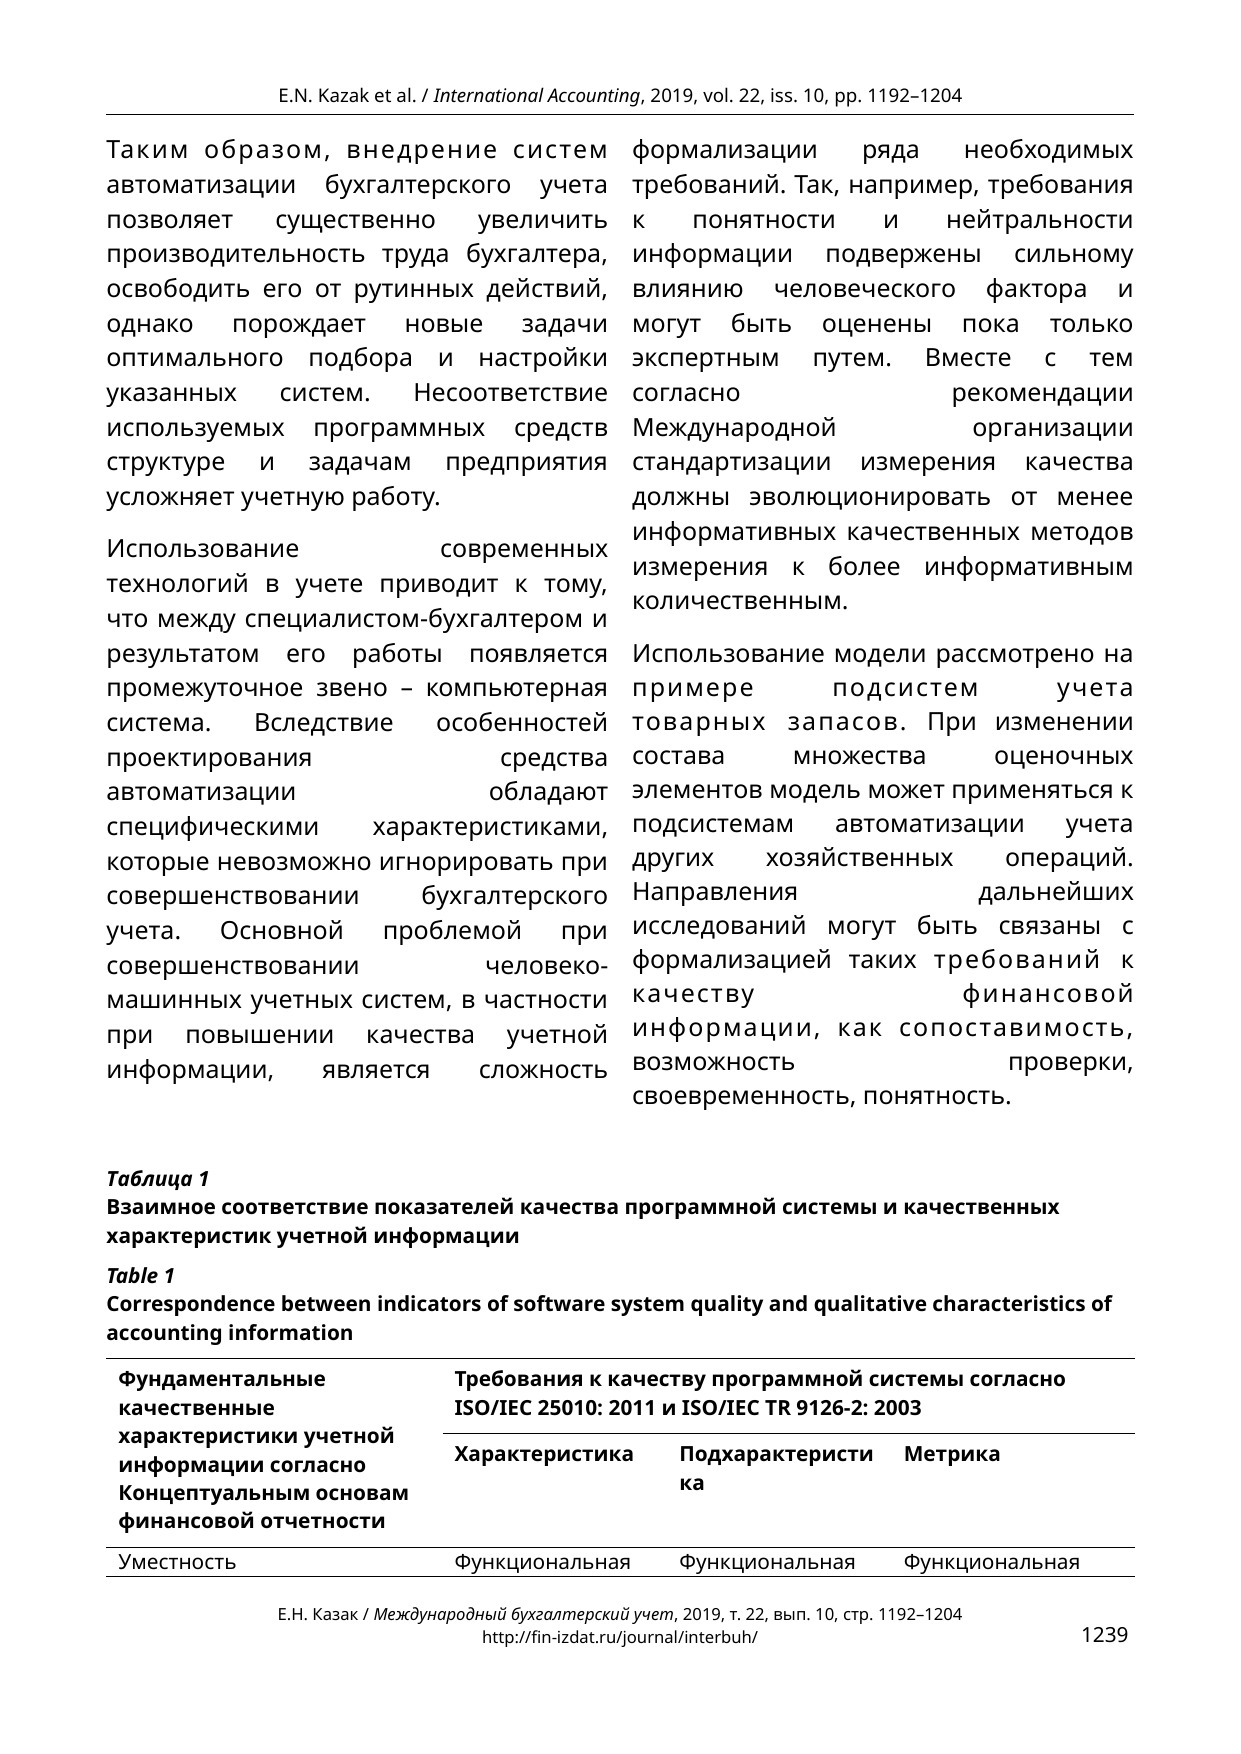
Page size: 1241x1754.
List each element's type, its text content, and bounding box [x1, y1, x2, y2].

text формализации ряда необходимых требований. Так, например, требования к понятности и нейтральности информации подвержены сильному влиянию человеческого фактора и могут быть оценены пока только экспертным путем. Вместе с тем согласно рекомендации Международной организации стандартизации измерения качества должны эволюционировать от менее информативных качественных методов измерения к более информативным количественным. [632, 132, 1134, 617]
table_cell Уместность [106, 1548, 443, 1576]
text Использование современных технологий в учете приводит к тому, что между специалистом-бухгалтером и результатом его работы появляется промежуточное звено – компьютерная система. Вследствие особенностей проектирования средства автоматизации обладают специфическими характеристиками, которые невозможно игнорировать при совершенствовании бухгалтерского учета. Основной проблемой при совершенствовании человеко-машинных учетных систем, в частности при повышении качества учетной информации, является сложность [106, 531, 608, 1086]
table_cell Метрика [892, 1434, 1135, 1547]
text Table 1 [106, 1261, 1134, 1289]
table_cell Функциональная [443, 1548, 667, 1576]
text Correspondence between indicators of software system quality and qualitative characteristics of accounting information [106, 1289, 1134, 1346]
table_cell Функциональная [892, 1548, 1135, 1576]
table_header Требования к качеству программной системы согласно ISO/IEC 25010: 2011 и ISO/IEC TR 9126-2: 2003 [443, 1359, 1135, 1433]
table_cell Подхарактеристика [667, 1434, 892, 1547]
text Таким образом, внедрение систем автоматизации бухгалтерского учета позволяет существенно увеличить производительность труда бухгалтера, освободить его от рутинных действий, однако порождает новые задачи оптимального подбора и настройки указанных систем. Несоответствие используемых программных средств структуре и задачам предприятия усложняет учетную работу. [106, 132, 608, 513]
text Использование модели рассмотрено на примере подсистем учета товарных запасов. При изменении состава множества оценочных элементов модель может применяться к подсистемам автоматизации учета других хозяйственных операций. Направления дальнейших исследований могут быть связаны с формализацией таких требований к качеству финансовой информации, как сопоставимость, возможность проверки, своевременность, понятность. [632, 635, 1134, 1112]
text Таблица 1 [106, 1164, 1134, 1192]
table_header Фундаментальные качественные характеристики учетной информации согласно Концептуальным основам финансовой отчетности [106, 1359, 443, 1547]
table_cell Характеристика [443, 1434, 667, 1547]
text Взаимное соответствие показателей качества программной системы и качественных характеристик учетной информации [106, 1192, 1134, 1249]
table_cell Функциональная [667, 1548, 892, 1576]
